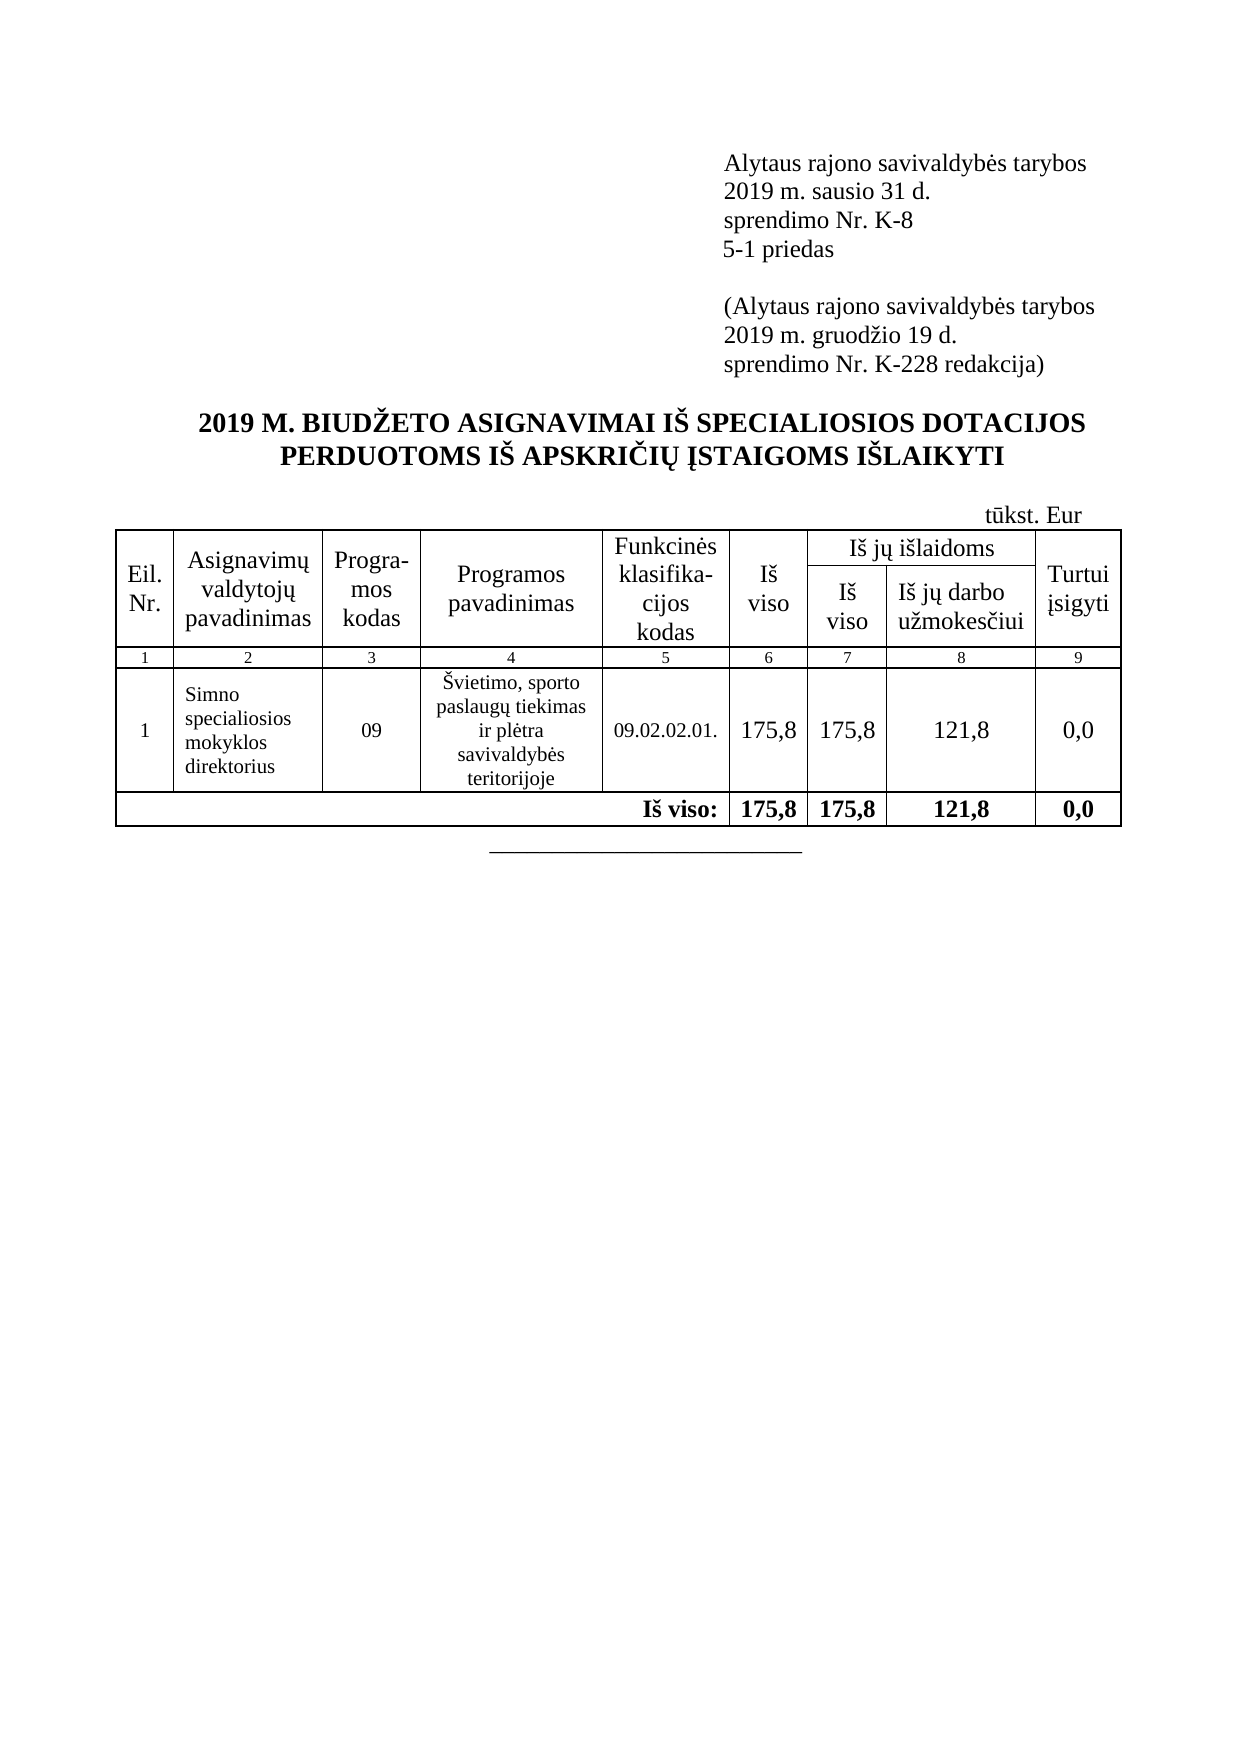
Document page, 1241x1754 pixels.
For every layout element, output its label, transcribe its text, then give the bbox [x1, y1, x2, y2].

table_cell 175,8 [808, 669, 886, 791]
text Alytaus rajono savivaldybės tarybos [103, 148, 1181, 176]
table_cell Simno specialiosios mokyklos direktorius [174, 669, 322, 791]
table_cell 09 [323, 669, 420, 791]
table_cell 175,8 [808, 793, 886, 825]
table_cell 0,0 [1036, 793, 1120, 825]
table_cell 1 [117, 648, 173, 667]
text sprendimo Nr. K-8 [103, 205, 1181, 234]
table_cell 175,8 [730, 669, 807, 791]
table_header Funkcinės klasifika-cijos kodas [603, 531, 729, 646]
table_header Iš viso [730, 531, 807, 646]
table_cell 5 [603, 648, 729, 667]
table_header Iš jų išlaidoms [808, 531, 1035, 564]
table_cell 8 [887, 648, 1035, 667]
table_cell Švietimo, sporto paslaugų tiekimas ir plėtra savivaldybės teritorijoje [421, 669, 602, 791]
table_cell Iš jų darbo užmokesčiui [887, 566, 1035, 646]
table_header Asignavimų valdytojų pavadinimas [174, 531, 322, 646]
table_header Progra-mos kodas [323, 531, 420, 646]
text sprendimo Nr. K-228 redakcija) [103, 349, 1181, 378]
text (Alytaus rajono savivaldybės tarybos [103, 291, 1181, 320]
table_header Programos pavadinimas [421, 531, 602, 646]
table_cell 2 [174, 648, 322, 667]
text 5-1 priedas [722, 234, 1181, 263]
text 2019 m. sausio 31 d. [103, 176, 1181, 205]
table_cell 0,0 [1036, 669, 1120, 791]
table_cell 3 [323, 648, 420, 667]
table_header Turtui įsigyti [1036, 531, 1120, 646]
text 2019 m. gruodžio 19 d. [103, 320, 1181, 349]
table_cell 4 [421, 648, 602, 667]
text tūkst. Eur [985, 500, 1181, 529]
table_cell Iš viso: [117, 793, 729, 825]
table_cell 1 [117, 669, 173, 791]
text 2019 M. BIUDŽETO ASIGNAVIMAI IŠ SPECIALIOSIOS DOTACIJOS PERDUOTOMS IŠ APSKRIČIŲ ĮSTAIGOMS IŠLAIKYTI [103, 406, 1181, 471]
table_cell Iš viso [808, 566, 886, 646]
table_cell 121,8 [887, 793, 1035, 825]
table_cell 175,8 [730, 793, 807, 825]
table_cell 09.02.02.01. [603, 669, 729, 791]
table_cell 6 [730, 648, 807, 667]
table_cell 9 [1036, 648, 1120, 667]
text _________________________ [103, 827, 1181, 856]
table_cell 121,8 [887, 669, 1035, 791]
table_cell 7 [808, 648, 886, 667]
table_header Eil. Nr. [117, 531, 173, 646]
